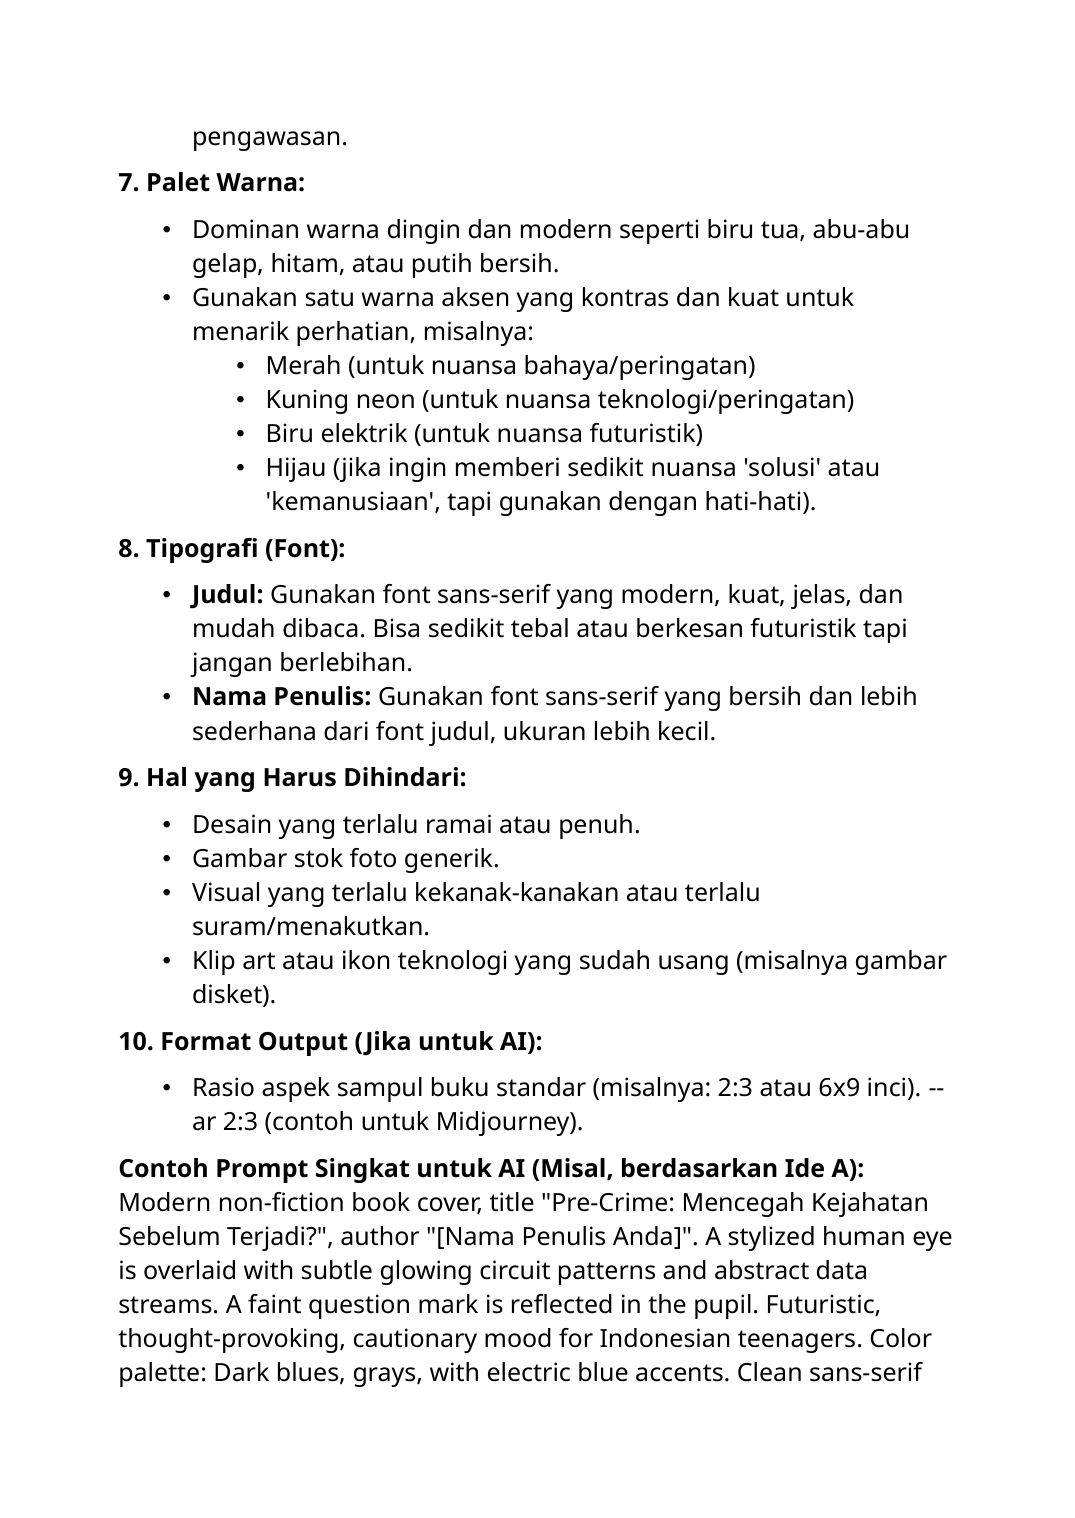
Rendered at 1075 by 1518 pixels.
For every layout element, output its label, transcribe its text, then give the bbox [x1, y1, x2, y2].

text 9. Hal yang Harus Dihindari: [118, 760, 957, 794]
list Hijau (jika ingin memberi sedikit nuansa 'solusi' atau 'kemanusiaan', tapi gunakan dengan hati-hati). [236, 450, 957, 518]
list Gambar stok foto generik. [162, 840, 957, 874]
list Klip art atau ikon teknologi yang sudah usang (misalnya gambar disket). [162, 942, 957, 1011]
list Rasio aspek sampul buku standar (misalnya: 2:3 atau 6x9 inci). --ar 2:3 (contoh untuk Midjourney). [162, 1070, 957, 1138]
list Nama Penulis: Gunakan font sans-serif yang bersih dan lebih sederhana dari font judul, ukuran lebih kecil. [162, 679, 957, 747]
list Kuning neon (untuk nuansa teknologi/peringatan) [236, 382, 957, 416]
list pengawasan. [162, 118, 957, 152]
list Merah (untuk nuansa bahaya/peringatan) [236, 347, 957, 382]
list Visual yang terlalu kekanak-kanakan atau terlalu suram/menakutkan. [162, 874, 957, 942]
text 8. Tipografi (Font): [118, 530, 957, 564]
list Biru elektrik (untuk nuansa futuristik) [236, 416, 957, 450]
text 7. Palet Warna: [118, 165, 957, 199]
text 10. Format Output (Jika untuk AI): [118, 1023, 957, 1057]
list Gunakan satu warna aksen yang kontras dan kuat untuk menarik perhatian, misalnya: [162, 279, 957, 347]
list Judul: Gunakan font sans-serif yang modern, kuat, jelas, dan mudah dibaca. Bisa sedikit tebal atau berkesan futuristik tapi jangan berlebihan. [162, 577, 957, 679]
text Contoh Prompt Singkat untuk AI (Misal, berdasarkan Ide A): Modern non-fiction book cover, title "Pre-Crime: Mencegah Kejahatan Sebelum Terjadi?", author "[Nama Penulis Anda]". A stylized human eye is overlaid with subtle glowing circuit patterns and abstract data streams. A faint question mark is reflected in the pupil. Futuristic, thought-provoking, cautionary mood for Indonesian teenagers. Color palette: Dark blues, grays, with electric blue accents. Clean sans-serif [118, 1150, 957, 1389]
list Dominan warna dingin dan modern seperti biru tua, abu-abu gelap, hitam, atau putih bersih. [162, 211, 957, 279]
list Desain yang terlalu ramai atau penuh. [162, 806, 957, 840]
